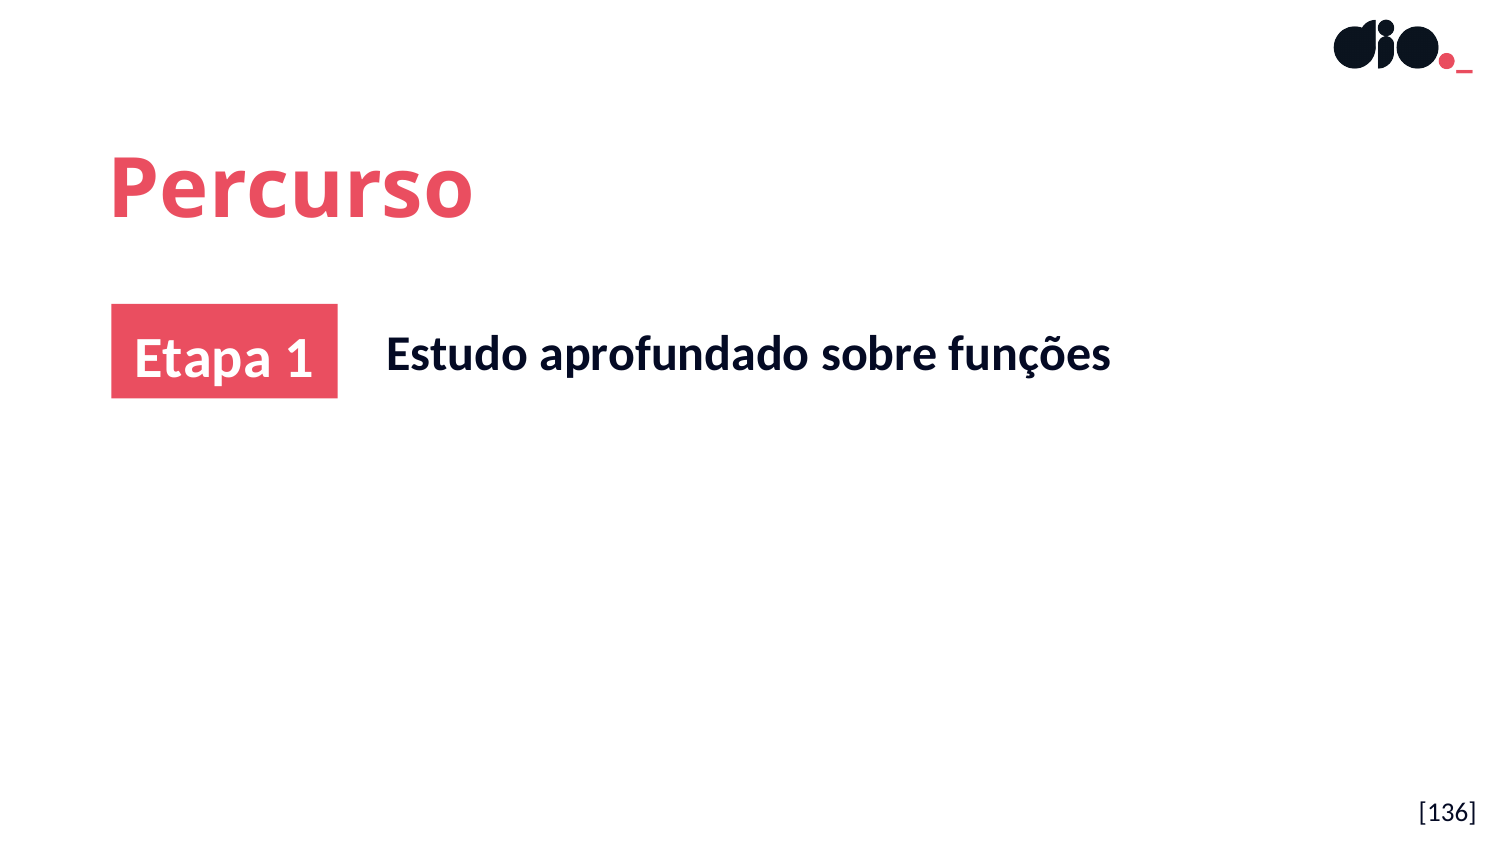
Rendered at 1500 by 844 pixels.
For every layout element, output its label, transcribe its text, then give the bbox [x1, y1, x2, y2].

text_box Etapa 1 [111, 303, 338, 399]
text_box [] [1403, 779, 1494, 844]
text_box Estudo aprofundado sobre funções [371, 313, 1384, 389]
text_box Percurso [92, 104, 1309, 243]
